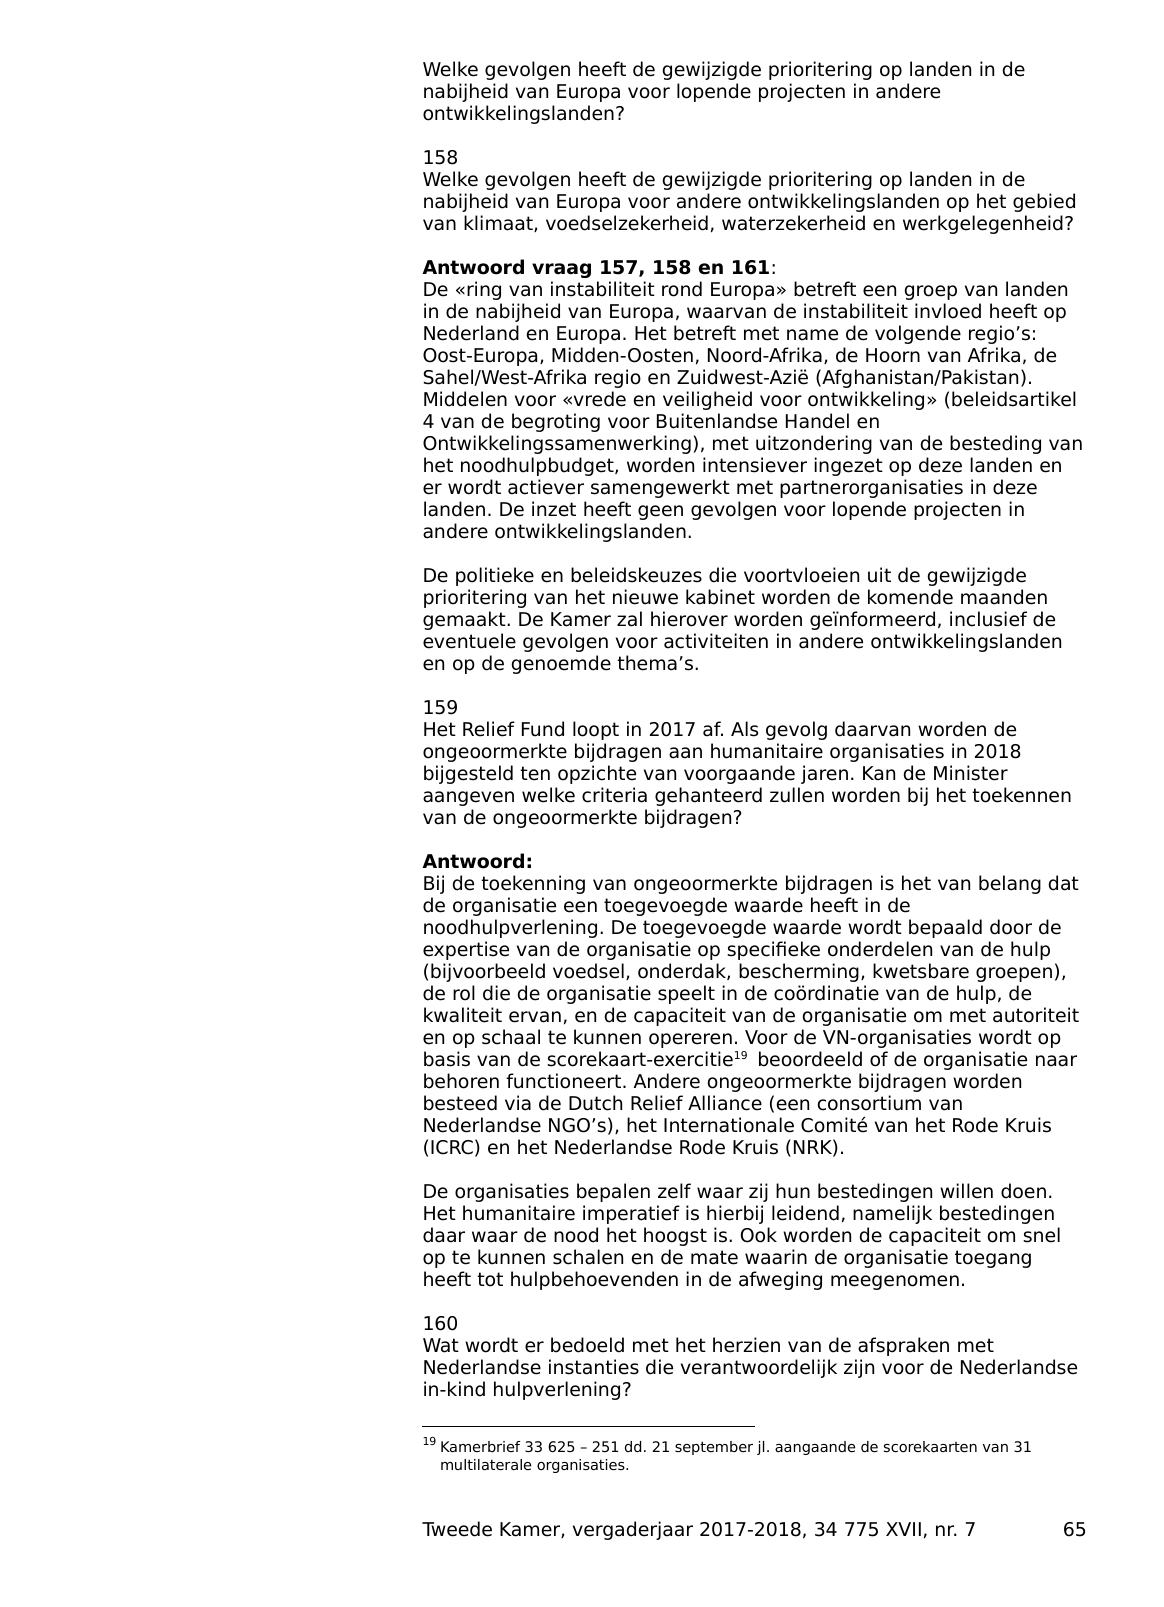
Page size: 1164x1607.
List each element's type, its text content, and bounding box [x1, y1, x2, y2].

text Welke gevolgen heeft de gewijzigde prioritering op landen in de nabijheid van Europa voor lopende projecten in andere ontwikkelingslanden? [422, 59, 1087, 125]
text De «ring van instabiliteit rond Europa» betreft een groep van landen in de nabijheid van Europa, waarvan de instabiliteit invloed heeft op Nederland en Europa. Het betreft met name de volgende regio’s: Oost-Europa, Midden-Oosten, Noord-Afrika, de Hoorn van Afrika, de Sahel/West-Afrika regio en Zuidwest-Azië (Afghanistan/Pakistan). Middelen voor «vrede en veiligheid voor ontwikkeling» (beleidsartikel 4 van de begroting voor Buitenlandse Handel en Ontwikkelingssamenwerking), met uitzondering van de besteding van het noodhulpbudget, worden intensiever ingezet op deze landen en er wordt actiever samengewerkt met partnerorganisaties in deze landen. De inzet heeft geen gevolgen voor lopende projecten in andere ontwikkelingslanden. [422, 279, 1087, 543]
text Wat wordt er bedoeld met het herzien van de afspraken met Nederlandse instanties die verantwoordelijk zijn voor de Nederlandse in-kind hulpverlening? [422, 1335, 1087, 1401]
text 158 [422, 147, 1087, 169]
text 160 [422, 1313, 1087, 1335]
text De politieke en beleidskeuzes die voortvloeien uit de gewijzigde prioritering van het nieuwe kabinet worden de komende maanden gemaakt. De Kamer zal hierover worden geïnformeerd, inclusief de eventuele gevolgen voor activiteiten in andere ontwikkelingslanden en op de genoemde thema’s. [422, 565, 1087, 675]
text De organisaties bepalen zelf waar zij hun bestedingen willen doen. Het humanitaire imperatief is hierbij leidend, namelijk bestedingen daar waar de nood het hoogst is. Ook worden de capaciteit om snel op te kunnen schalen en de mate waarin de organisatie toegang heeft tot hulpbehoevenden in de afweging meegenomen. [422, 1181, 1087, 1291]
text 159 [422, 697, 1087, 719]
text Kamerbrief 33 625 – 251 dd. 21 september jl. aangaande de scorekaarten van 31 multilaterale organisaties. [422, 1435, 1087, 1474]
text Antwoord: [422, 851, 1087, 873]
text Antwoord vraag 157, 158 en 161: [422, 257, 1087, 279]
text Welke gevolgen heeft de gewijzigde prioritering op landen in de nabijheid van Europa voor andere ontwikkelingslanden op het gebied van klimaat, voedselzekerheid, waterzekerheid en werkgelegenheid? [422, 169, 1087, 235]
text Het Relief Fund loopt in 2017 af. Als gevolg daarvan worden de ongeoormerkte bijdragen aan humanitaire organisaties in 2018 bijgesteld ten opzichte van voorgaande jaren. Kan de Minister aangeven welke criteria gehanteerd zullen worden bij het toekennen van de ongeoormerkte bijdragen? [422, 719, 1087, 829]
text Bij de toekenning van ongeoormerkte bijdragen is het van belang dat de organisatie een toegevoegde waarde heeft in de noodhulpverlening. De toegevoegde waarde wordt bepaald door de expertise van de organisatie op specifieke onderdelen van de hulp (bijvoorbeeld voedsel, onderdak, bescherming, kwetsbare groepen), de rol die de organisatie speelt in de coördinatie van de hulp, de kwaliteit ervan, en de capaciteit van de organisatie om met autoriteit en op schaal te kunnen opereren. Voor de VN-organisaties wordt op basis van de scorekaart-exercitie beoordeeld of de organisatie naar behoren functioneert. Andere ongeoormerkte bijdragen worden besteed via de Dutch Relief Alliance (een consortium van Nederlandse NGO’s), het Internationale Comité van het Rode Kruis (ICRC) en het Nederlandse Rode Kruis (NRK). [422, 873, 1087, 1159]
